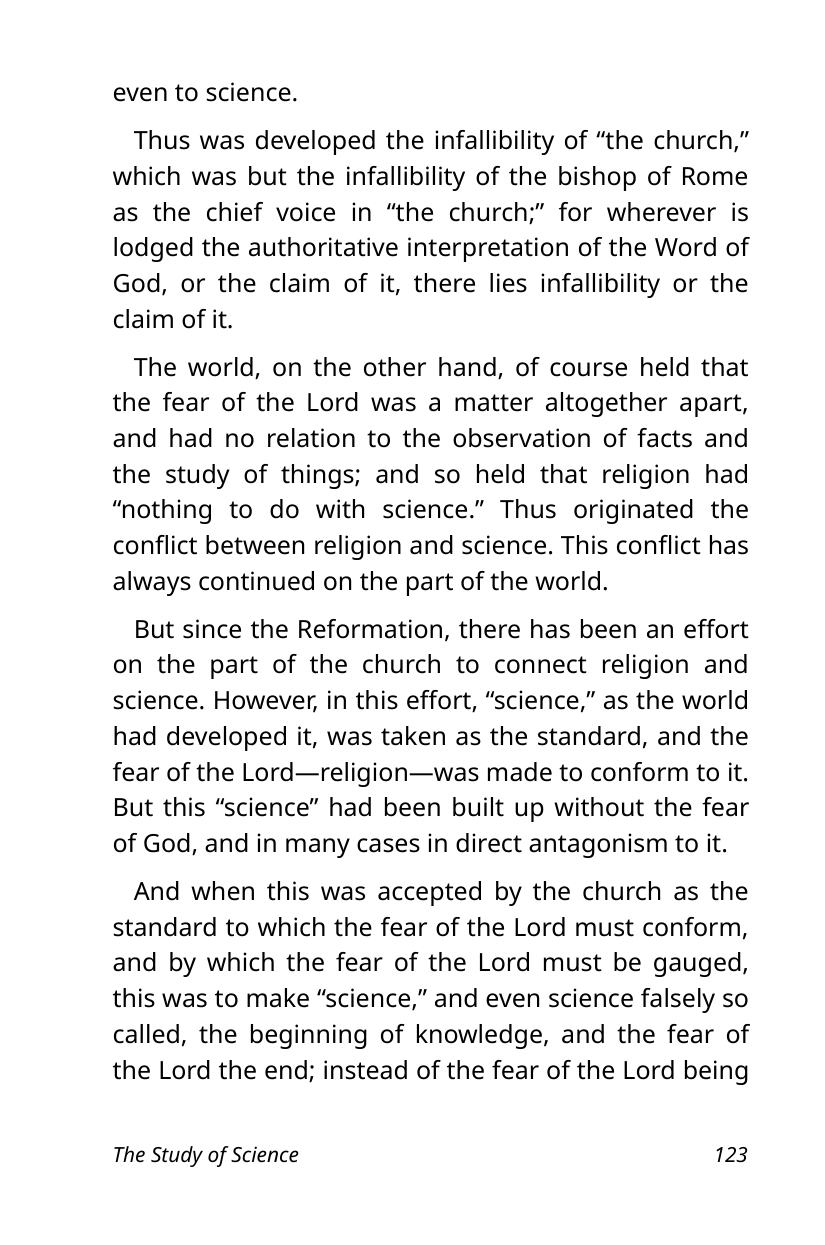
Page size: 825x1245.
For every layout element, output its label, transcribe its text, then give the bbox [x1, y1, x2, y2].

text Thus was developed the infallibility of “the church,” which was but the infallibility of the bishop of Rome as the chief voice in “the church;” for wherever is lodged the authoritative interpretation of the Word of God, or the claim of it, there lies infallibility or the claim of it. [112, 123, 750, 336]
text And when this was accepted by the church as the standard to which the fear of the Lord must conform, and by which the fear of the Lord must be gauged, this was to make “science,” and even science falsely so called, the beginning of knowledge, and the fear of the Lord the end; instead of the fear of the Lord being [112, 874, 750, 1086]
text The world, on the other hand, of course held that the fear of the Lord was a matter altogether apart, and had no relation to the observation of facts and the study of things; and so held that religion had “nothing to do with science.” Thus originated the conflict between religion and science. This conflict has always continued on the part of the world. [112, 349, 750, 598]
text even to science. [112, 75, 750, 109]
text But since the Reformation, there has been an effort on the part of the church to connect religion and science. However, in this effort, “science,” as the world had developed it, was taken as the standard, and the fear of the Lord—religion—was made to conform to it. But this “science” had been built up without the fear of God, and in many cases in direct antagonism to it. [112, 611, 750, 860]
